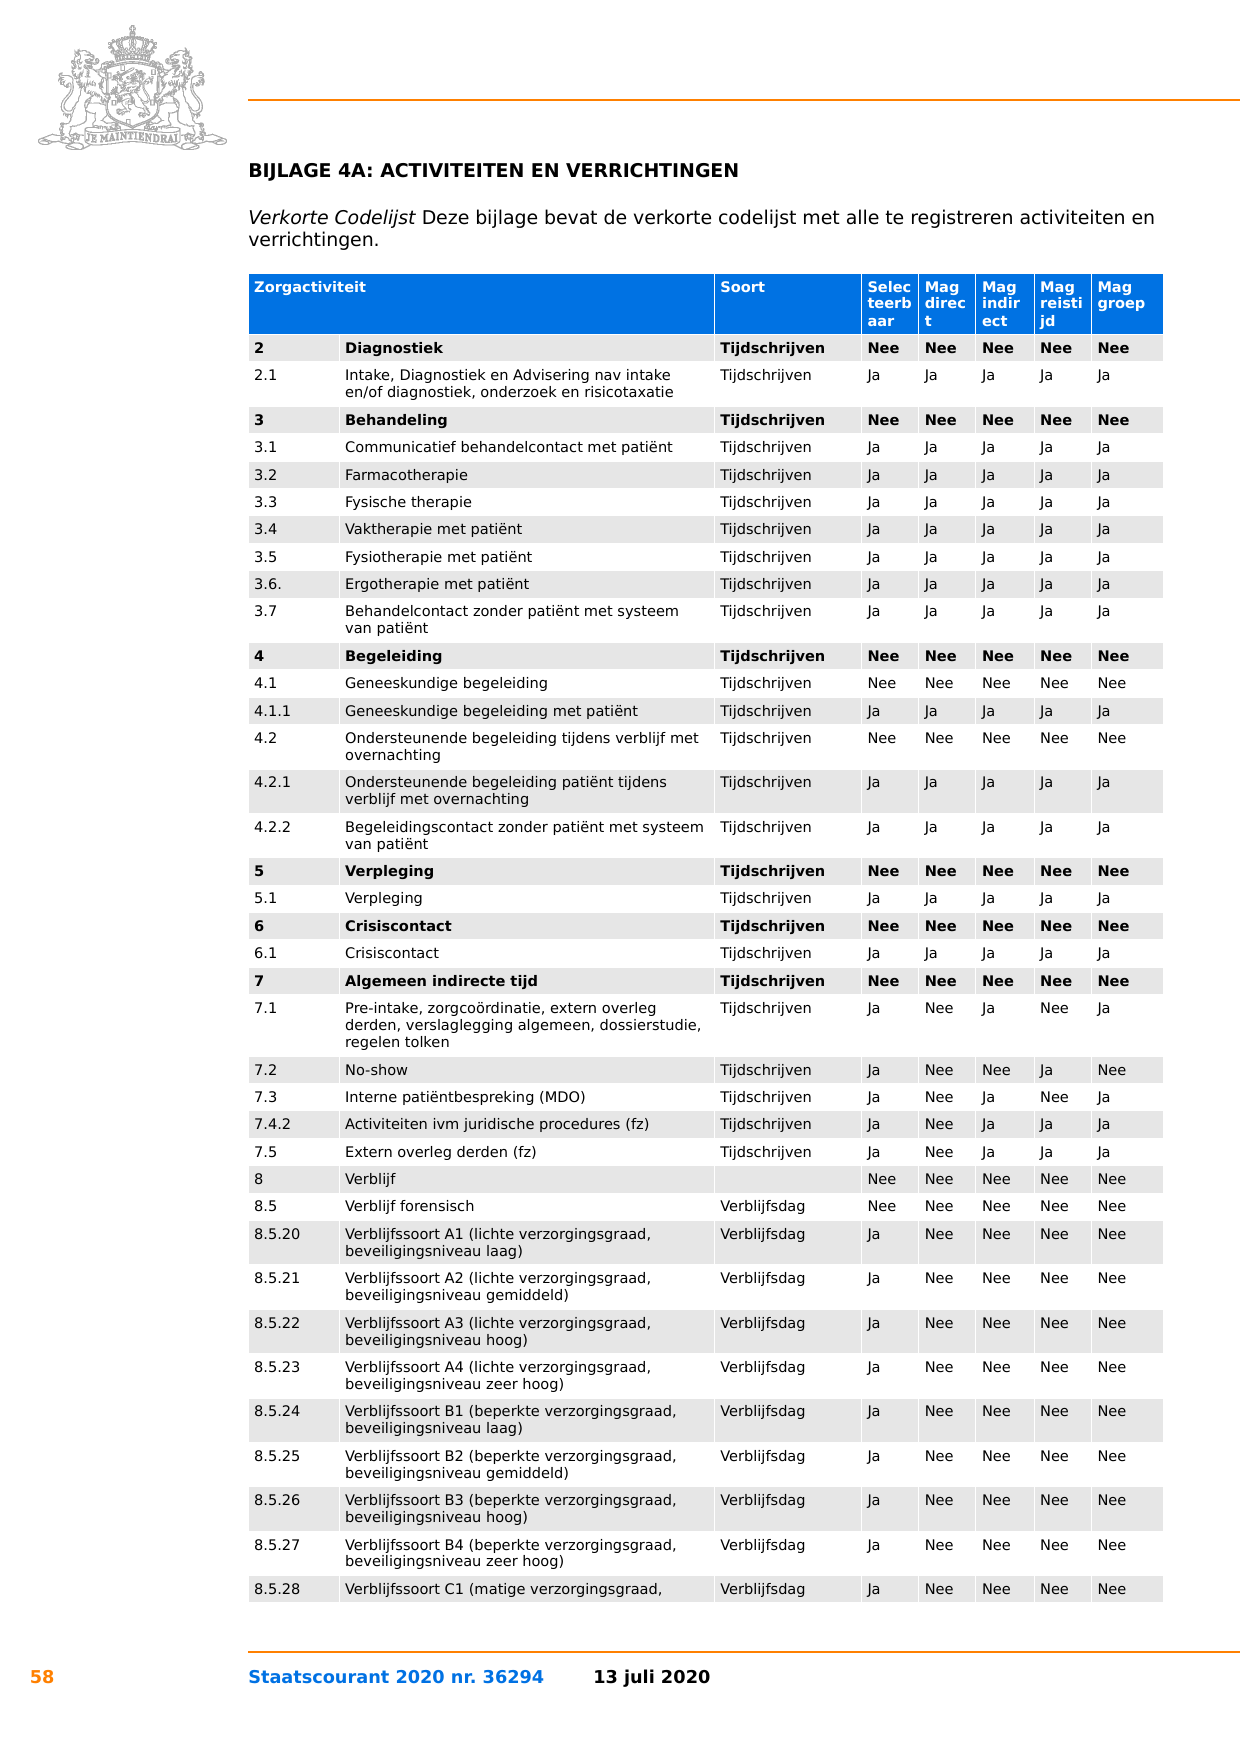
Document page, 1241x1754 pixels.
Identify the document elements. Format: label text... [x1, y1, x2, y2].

table_cell Verpleging [340, 886, 714, 912]
table_cell Ja [862, 1399, 918, 1442]
table_cell 3.7 [249, 599, 339, 642]
table_cell 5 [249, 858, 339, 885]
table_cell Ja [976, 995, 1034, 1056]
table_cell Nee [1035, 913, 1091, 939]
table_cell Ja [1035, 462, 1091, 488]
table_cell Nee [919, 1221, 975, 1264]
table_cell Extern overleg derden (fz) [340, 1139, 714, 1165]
table_cell Nee [919, 1310, 975, 1353]
table_cell Activiteiten ivm juridische procedures (fz) [340, 1111, 714, 1138]
table_header Mag direct [919, 274, 975, 334]
table_cell Tijdschrijven [715, 1111, 861, 1138]
table_cell Tijdschrijven [715, 941, 861, 967]
table_cell Ja [862, 571, 918, 598]
table_cell 2.1 [249, 363, 339, 406]
table_cell Nee [1092, 1194, 1163, 1220]
table_cell Behandeling [340, 407, 714, 433]
table_cell Crisiscontact [340, 941, 714, 967]
table_cell Tijdschrijven [715, 335, 861, 361]
table_cell Nee [976, 1443, 1034, 1486]
table_cell Nee [976, 1194, 1034, 1220]
table_cell 8.5 [249, 1194, 339, 1220]
table_cell Geneeskundige begeleiding met patiënt [340, 698, 714, 724]
table_cell Nee [976, 1166, 1034, 1193]
table_cell Nee [919, 1265, 975, 1309]
table_cell Ja [1092, 1111, 1163, 1138]
table_cell Nee [1092, 1532, 1163, 1575]
table_cell Nee [919, 725, 975, 768]
table_cell 6.1 [249, 941, 339, 967]
table_cell Ja [1092, 363, 1163, 406]
table_cell Nee [919, 1532, 975, 1575]
table_cell 8.5.27 [249, 1532, 339, 1575]
table_cell Verblijfssoort A1 (lichte verzorgingsgraad, beveiligingsniveau laag) [340, 1221, 714, 1264]
table_cell Nee [1035, 335, 1091, 361]
table_cell Nee [862, 670, 918, 697]
table_cell 8.5.28 [249, 1576, 339, 1602]
table_cell Nee [1035, 643, 1091, 669]
table_cell Nee [976, 1576, 1034, 1602]
table_cell Tijdschrijven [715, 363, 861, 406]
table_cell Ja [976, 462, 1034, 488]
table_cell Ja [862, 1532, 918, 1575]
table_cell Nee [976, 670, 1034, 697]
table_cell Verblijfsdag [715, 1310, 861, 1353]
table_header Mag reistijd [1035, 274, 1091, 334]
table_cell Nee [1035, 1576, 1091, 1602]
table_cell Nee [976, 643, 1034, 669]
table_cell Ja [862, 434, 918, 461]
table_cell Ja [862, 941, 918, 967]
table_cell Tijdschrijven [715, 1084, 861, 1110]
table_cell Communicatief behandelcontact met patiënt [340, 434, 714, 461]
table_cell 8.5.21 [249, 1265, 339, 1309]
table_cell Nee [919, 1194, 975, 1220]
table_cell Ja [1035, 770, 1091, 813]
table_cell 8.5.26 [249, 1487, 339, 1531]
table_cell Nee [1092, 407, 1163, 433]
table_cell 3.2 [249, 462, 339, 488]
table_cell 4.2.2 [249, 814, 339, 857]
table_cell Nee [976, 1354, 1034, 1397]
table_cell Ja [862, 1354, 918, 1397]
table_cell Tijdschrijven [715, 858, 861, 885]
table_cell Ja [1092, 544, 1163, 570]
table_cell Tijdschrijven [715, 1139, 861, 1165]
table_cell Tijdschrijven [715, 434, 861, 461]
table_cell Ja [862, 544, 918, 570]
table_cell Nee [1035, 1399, 1091, 1442]
table_cell Nee [1092, 1399, 1163, 1442]
table_cell Ja [862, 1576, 918, 1602]
table_cell Tijdschrijven [715, 995, 861, 1056]
table_cell Nee [1035, 1354, 1091, 1397]
table_cell Ja [919, 886, 975, 912]
table_cell Verblijfsdag [715, 1265, 861, 1309]
table_cell Ja [1092, 489, 1163, 515]
table_cell Verblijf forensisch [340, 1194, 714, 1220]
table_cell Verblijfssoort A3 (lichte verzorgingsgraad, beveiligingsniveau hoog) [340, 1310, 714, 1353]
table_cell Ja [976, 1084, 1034, 1110]
table_cell Ja [862, 1057, 918, 1083]
table_cell Ja [919, 770, 975, 813]
table_cell Ja [976, 434, 1034, 461]
table_cell Nee [976, 335, 1034, 361]
table_cell Verblijfssoort C1 (matige verzorgingsgraad, [340, 1576, 714, 1602]
table_cell Nee [1035, 1265, 1091, 1309]
picture [38, 25, 227, 150]
table_cell Ja [1092, 599, 1163, 642]
table_cell 5.1 [249, 886, 339, 912]
table_cell Nee [1035, 670, 1091, 697]
table_cell 4.2.1 [249, 770, 339, 813]
table_cell Ja [1035, 489, 1091, 515]
table_cell Nee [976, 725, 1034, 768]
table_cell Ja [919, 698, 975, 724]
table_cell 7.3 [249, 1084, 339, 1110]
table_cell Nee [1092, 1310, 1163, 1353]
table_cell Nee [1092, 968, 1163, 994]
table_cell Nee [1035, 858, 1091, 885]
table_cell 3.5 [249, 544, 339, 570]
table_cell Verblijfsdag [715, 1194, 861, 1220]
table_cell Ja [976, 886, 1034, 912]
table_cell Ja [976, 516, 1034, 543]
table_cell Ja [919, 544, 975, 570]
table_cell Ja [1035, 1057, 1091, 1083]
table_cell Tijdschrijven [715, 725, 861, 768]
table_cell Nee [919, 1166, 975, 1193]
table_cell Verblijfssoort B2 (beperkte verzorgingsgraad, beveiligingsniveau gemiddeld) [340, 1443, 714, 1486]
table_cell Ja [1092, 995, 1163, 1056]
table_cell Ja [862, 886, 918, 912]
table_cell Nee [919, 1487, 975, 1531]
table_cell Ja [919, 489, 975, 515]
table_cell Ja [919, 462, 975, 488]
table_cell Ja [1035, 941, 1091, 967]
table_header Soort [715, 274, 861, 334]
table_cell Nee [919, 995, 975, 1056]
table_cell Tijdschrijven [715, 599, 861, 642]
table_cell Ja [1092, 571, 1163, 598]
table_header Selecteerbaar [862, 274, 918, 334]
table_cell Ja [1035, 1139, 1091, 1165]
table_cell No-show [340, 1057, 714, 1083]
table_cell Ja [976, 698, 1034, 724]
table_cell Nee [976, 407, 1034, 433]
table_cell Ja [1092, 770, 1163, 813]
table_cell Ja [976, 363, 1034, 406]
table_cell Ja [976, 814, 1034, 857]
table_cell Ja [862, 995, 918, 1056]
table_cell Tijdschrijven [715, 516, 861, 543]
table_cell Nee [1092, 335, 1163, 361]
table_cell Nee [1035, 968, 1091, 994]
table_cell Nee [1035, 1487, 1091, 1531]
table_cell Ja [1092, 698, 1163, 724]
table_cell Ja [862, 1221, 918, 1264]
table_cell Ja [919, 814, 975, 857]
table_cell Crisiscontact [340, 913, 714, 939]
table_cell Ja [862, 1487, 918, 1531]
table_cell Ja [862, 1310, 918, 1353]
table_cell Nee [1035, 1166, 1091, 1193]
table_cell Nee [919, 407, 975, 433]
subtitle BIJLAGE 4A: ACTIVITEITEN EN VERRICHTINGEN [248, 160, 1163, 182]
table_cell Geneeskundige begeleiding [340, 670, 714, 697]
table_cell Nee [1092, 1487, 1163, 1531]
table_cell Ja [919, 941, 975, 967]
table_cell Verblijfsdag [715, 1487, 861, 1531]
table_cell Nee [919, 1139, 975, 1165]
table_cell Ja [919, 434, 975, 461]
table_cell Ja [862, 462, 918, 488]
table_cell Nee [1035, 1532, 1091, 1575]
table_cell Nee [919, 1443, 975, 1486]
table_cell [715, 1166, 861, 1193]
table_cell Verblijfsdag [715, 1443, 861, 1486]
table_cell Tijdschrijven [715, 489, 861, 515]
table_cell 8.5.22 [249, 1310, 339, 1353]
table_cell Nee [919, 858, 975, 885]
table_cell Verblijfssoort A2 (lichte verzorgingsgraad, beveiligingsniveau gemiddeld) [340, 1265, 714, 1309]
table_cell Ja [862, 1265, 918, 1309]
table_cell Ja [1035, 599, 1091, 642]
table_cell 7.2 [249, 1057, 339, 1083]
table_cell Nee [1092, 1166, 1163, 1193]
table_cell Ondersteunende begeleiding tijdens verblijf met overnachting [340, 725, 714, 768]
table_cell Diagnostiek [340, 335, 714, 361]
table_cell Ja [1035, 698, 1091, 724]
table_cell 3.1 [249, 434, 339, 461]
table_cell 8.5.25 [249, 1443, 339, 1486]
table_cell Ja [1035, 434, 1091, 461]
table_cell Nee [976, 968, 1034, 994]
table_cell Ja [976, 941, 1034, 967]
table_cell Ja [976, 489, 1034, 515]
table_cell Nee [919, 1576, 975, 1602]
table_cell Nee [862, 913, 918, 939]
table_cell Tijdschrijven [715, 670, 861, 697]
table_cell Nee [862, 335, 918, 361]
table_cell Nee [976, 1487, 1034, 1531]
table_cell Ja [1092, 462, 1163, 488]
table_cell Nee [976, 1399, 1034, 1442]
table_header Zorgactiviteit [249, 274, 714, 334]
table_cell Ja [1035, 886, 1091, 912]
table_cell Ja [919, 571, 975, 598]
table_cell Ja [1092, 1084, 1163, 1110]
table_cell Nee [862, 858, 918, 885]
table_cell Ja [862, 516, 918, 543]
table_cell Verblijfsdag [715, 1354, 861, 1397]
table_cell Ja [862, 1443, 918, 1486]
table_cell Ja [919, 363, 975, 406]
table_cell Ja [862, 1111, 918, 1138]
table_cell Ja [862, 1084, 918, 1110]
table_cell Farmacotherapie [340, 462, 714, 488]
table_cell Ja [976, 1111, 1034, 1138]
table_cell 7 [249, 968, 339, 994]
table_cell Ja [862, 814, 918, 857]
table_cell Intake, Diagnostiek en Advisering nav intake en/of diagnostiek, onderzoek en risicotaxatie [340, 363, 714, 406]
table_cell Nee [1092, 1354, 1163, 1397]
table_cell Nee [919, 1399, 975, 1442]
table_cell Nee [976, 1310, 1034, 1353]
table_cell Vaktherapie met patiënt [340, 516, 714, 543]
table_cell 4.1 [249, 670, 339, 697]
table_cell 8.5.20 [249, 1221, 339, 1264]
table_cell Tijdschrijven [715, 698, 861, 724]
table_cell Ja [1092, 516, 1163, 543]
table_cell Fysische therapie [340, 489, 714, 515]
table_cell 4 [249, 643, 339, 669]
table_cell Nee [919, 913, 975, 939]
table_cell Nee [862, 643, 918, 669]
table_cell Nee [919, 1057, 975, 1083]
table_cell 2 [249, 335, 339, 361]
table_cell Pre-intake, zorgcoördinatie, extern overleg derden, verslaglegging algemeen, dossierstudie, regelen tolken [340, 995, 714, 1056]
table_cell Nee [1035, 1310, 1091, 1353]
table_cell Nee [1035, 1221, 1091, 1264]
table_cell Ja [976, 571, 1034, 598]
table_cell Nee [862, 1194, 918, 1220]
table_cell Ja [976, 599, 1034, 642]
table_cell Nee [1035, 995, 1091, 1056]
table_cell Verblijfsdag [715, 1576, 861, 1602]
table_cell Nee [1092, 670, 1163, 697]
table_cell 3 [249, 407, 339, 433]
table_cell 7.1 [249, 995, 339, 1056]
table_cell Nee [1092, 725, 1163, 768]
table_cell Ja [1092, 1139, 1163, 1165]
table_cell Tijdschrijven [715, 886, 861, 912]
table_cell Nee [1092, 1221, 1163, 1264]
table_cell Verblijfsdag [715, 1532, 861, 1575]
table_cell Tijdschrijven [715, 770, 861, 813]
table_cell Nee [976, 1265, 1034, 1309]
table_cell Ja [1092, 941, 1163, 967]
table_cell Nee [862, 407, 918, 433]
table_cell 7.4.2 [249, 1111, 339, 1138]
table_cell Ja [1092, 814, 1163, 857]
table_cell Nee [1035, 1194, 1091, 1220]
table_cell Ja [1035, 814, 1091, 857]
table_cell Ja [862, 698, 918, 724]
table_cell Tijdschrijven [715, 1057, 861, 1083]
table_cell Nee [1092, 858, 1163, 885]
table_cell Ja [919, 516, 975, 543]
table_cell Ja [862, 1139, 918, 1165]
table_cell 4.1.1 [249, 698, 339, 724]
table_cell 8.5.24 [249, 1399, 339, 1442]
table_cell Verpleging [340, 858, 714, 885]
table_cell Nee [1092, 1443, 1163, 1486]
table_cell Begeleiding [340, 643, 714, 669]
table_cell Ja [862, 599, 918, 642]
table_cell 8.5.23 [249, 1354, 339, 1397]
table_cell Tijdschrijven [715, 407, 861, 433]
table_cell Tijdschrijven [715, 544, 861, 570]
table_cell Nee [1035, 1084, 1091, 1110]
table_cell Nee [1092, 1576, 1163, 1602]
table_cell Ja [1035, 571, 1091, 598]
table_cell Fysiotherapie met patiënt [340, 544, 714, 570]
table_cell Ja [862, 489, 918, 515]
table_cell Nee [1092, 913, 1163, 939]
table_cell Nee [919, 1111, 975, 1138]
table_cell Tijdschrijven [715, 571, 861, 598]
table_cell 3.4 [249, 516, 339, 543]
table_cell Verblijfssoort B3 (beperkte verzorgingsgraad, beveiligingsniveau hoog) [340, 1487, 714, 1531]
table_cell Ondersteunende begeleiding patiënt tijdens verblijf met overnachting [340, 770, 714, 813]
table_cell Nee [976, 913, 1034, 939]
table_cell Ja [976, 770, 1034, 813]
table_cell Nee [1035, 725, 1091, 768]
table_cell Nee [919, 670, 975, 697]
table_cell Nee [976, 1057, 1034, 1083]
table_cell Ja [976, 544, 1034, 570]
table_cell Tijdschrijven [715, 462, 861, 488]
table_cell 6 [249, 913, 339, 939]
table_header Mag indirect [976, 274, 1034, 334]
table_cell Nee [919, 1084, 975, 1110]
table_cell Ja [976, 1139, 1034, 1165]
table_cell Nee [1092, 643, 1163, 669]
text Verkorte Codelijst Deze bijlage bevat de verkorte codelijst met alle te registreren activiteiten en verrichtingen. [248, 207, 1163, 251]
table_cell Verblijfsdag [715, 1221, 861, 1264]
table_cell Tijdschrijven [715, 814, 861, 857]
table_cell 8 [249, 1166, 339, 1193]
table_cell Ja [919, 599, 975, 642]
table_cell Nee [1035, 1443, 1091, 1486]
table_cell Ergotherapie met patiënt [340, 571, 714, 598]
table_cell Nee [919, 643, 975, 669]
table_cell Begeleidingscontact zonder patiënt met systeem van patiënt [340, 814, 714, 857]
table_cell Nee [862, 725, 918, 768]
table_cell Ja [1035, 363, 1091, 406]
table_header Mag groep [1092, 274, 1163, 334]
table_cell Behandelcontact zonder patiënt met systeem van patiënt [340, 599, 714, 642]
table_cell Nee [1092, 1057, 1163, 1083]
table_cell Nee [862, 1166, 918, 1193]
table_cell Ja [1035, 544, 1091, 570]
table_cell Verblijfssoort B4 (beperkte verzorgingsgraad, beveiligingsniveau zeer hoog) [340, 1532, 714, 1575]
table_cell Nee [1092, 1265, 1163, 1309]
table_cell Nee [919, 968, 975, 994]
table_cell Interne patiëntbespreking (MDO) [340, 1084, 714, 1110]
table_cell Nee [919, 335, 975, 361]
table_cell Ja [1092, 886, 1163, 912]
table_cell 3.3 [249, 489, 339, 515]
table_cell Tijdschrijven [715, 643, 861, 669]
table_cell Verblijfsdag [715, 1399, 861, 1442]
table_cell Ja [1035, 1111, 1091, 1138]
table_cell Ja [862, 770, 918, 813]
table_cell Algemeen indirecte tijd [340, 968, 714, 994]
table_cell Nee [976, 1221, 1034, 1264]
table_cell 3.6. [249, 571, 339, 598]
table_cell 7.5 [249, 1139, 339, 1165]
table_cell Nee [1035, 407, 1091, 433]
table_cell Verblijf [340, 1166, 714, 1193]
table_cell Verblijfssoort A4 (lichte verzorgingsgraad, beveiligingsniveau zeer hoog) [340, 1354, 714, 1397]
table_cell Tijdschrijven [715, 913, 861, 939]
table_cell Ja [862, 363, 918, 406]
table_cell Nee [919, 1354, 975, 1397]
table_cell 4.2 [249, 725, 339, 768]
table_cell Ja [1035, 516, 1091, 543]
table_cell Nee [976, 1532, 1034, 1575]
table_cell Verblijfssoort B1 (beperkte verzorgingsgraad, beveiligingsniveau laag) [340, 1399, 714, 1442]
table_cell Ja [1092, 434, 1163, 461]
table_cell Nee [976, 858, 1034, 885]
table_cell Tijdschrijven [715, 968, 861, 994]
table_cell Nee [862, 968, 918, 994]
